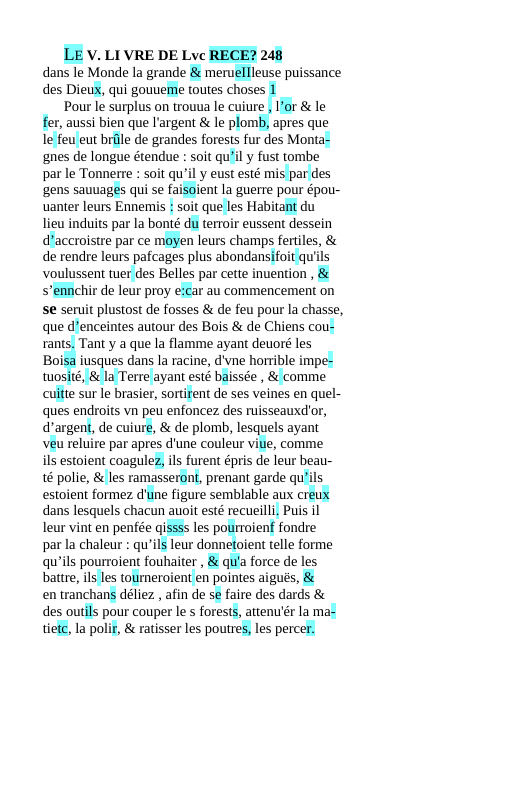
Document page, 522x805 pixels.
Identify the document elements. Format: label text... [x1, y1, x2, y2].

text Le V. LI VRE DE Lvc RECE? 248 dans le Monde la grande & merueIIleuse puissance des Dieux, qui gouueme toutes choses 1 [43, 43, 426, 97]
text Pour le surplus on trouua le cuiure , l’or & le fer, aussi bien que l'argent & le plomb, apres que le feu eut brûle de grandes forests fur des Monta- gnes de longue étendue : soit qu’il y fust tombe par le Tonnerre : soit qu’il y eust esté mis par des gens sauuages qui se faisoient la guerre pour épou- uanter leurs Ennemis : soit que les Habitant du lieu induits par la bonté du terroir eussent dessein d’accroistre par ce moyen leurs champs fertiles, & de rendre leurs pafcages plus abondansifoit qu'ils voulussent tuer des Belles par cette inuention , & s’ennchir de leur proy e:car au commencement on se seruit plustost de fosses & de feu pour la chasse, que d’enceintes autour des Bois & de Chiens cou- rants. Tant y a que la flamme ayant deuoré les Boisa iusques dans la racine, d'vne horrible impe- tuosité, & la Terre ayant esté baissée , & comme cuitte sur le brasier, sortirent de ses veines en quel- ques endroits vn peu enfoncez des ruisseauxd'or, d’argent, de cuiure, & de plomb, lesquels ayant veu reluire par apres d'une couleur viue, comme ils estoient coagulez, ils furent épris de leur beau- té polie, & les ramasseront, prenant garde qu’ils estoient formez d'une figure semblable aux creux dans lesquels chacun auoit esté recueilli. Puis il leur vint en penfée qissss les pourroienf fondre par la chaleur : qu’ils leur donnetoient telle forme qu’ils pourroient fouhaiter , & qu'a force de les battre, ils les tourneroient en pointes aiguës, & en tranchans déliez , afin de se faire des dards & des outils pour couper le s forests, attenu'ér la ma- tietc, la polir, & ratisser les poutres, les percer. [43, 97, 426, 636]
